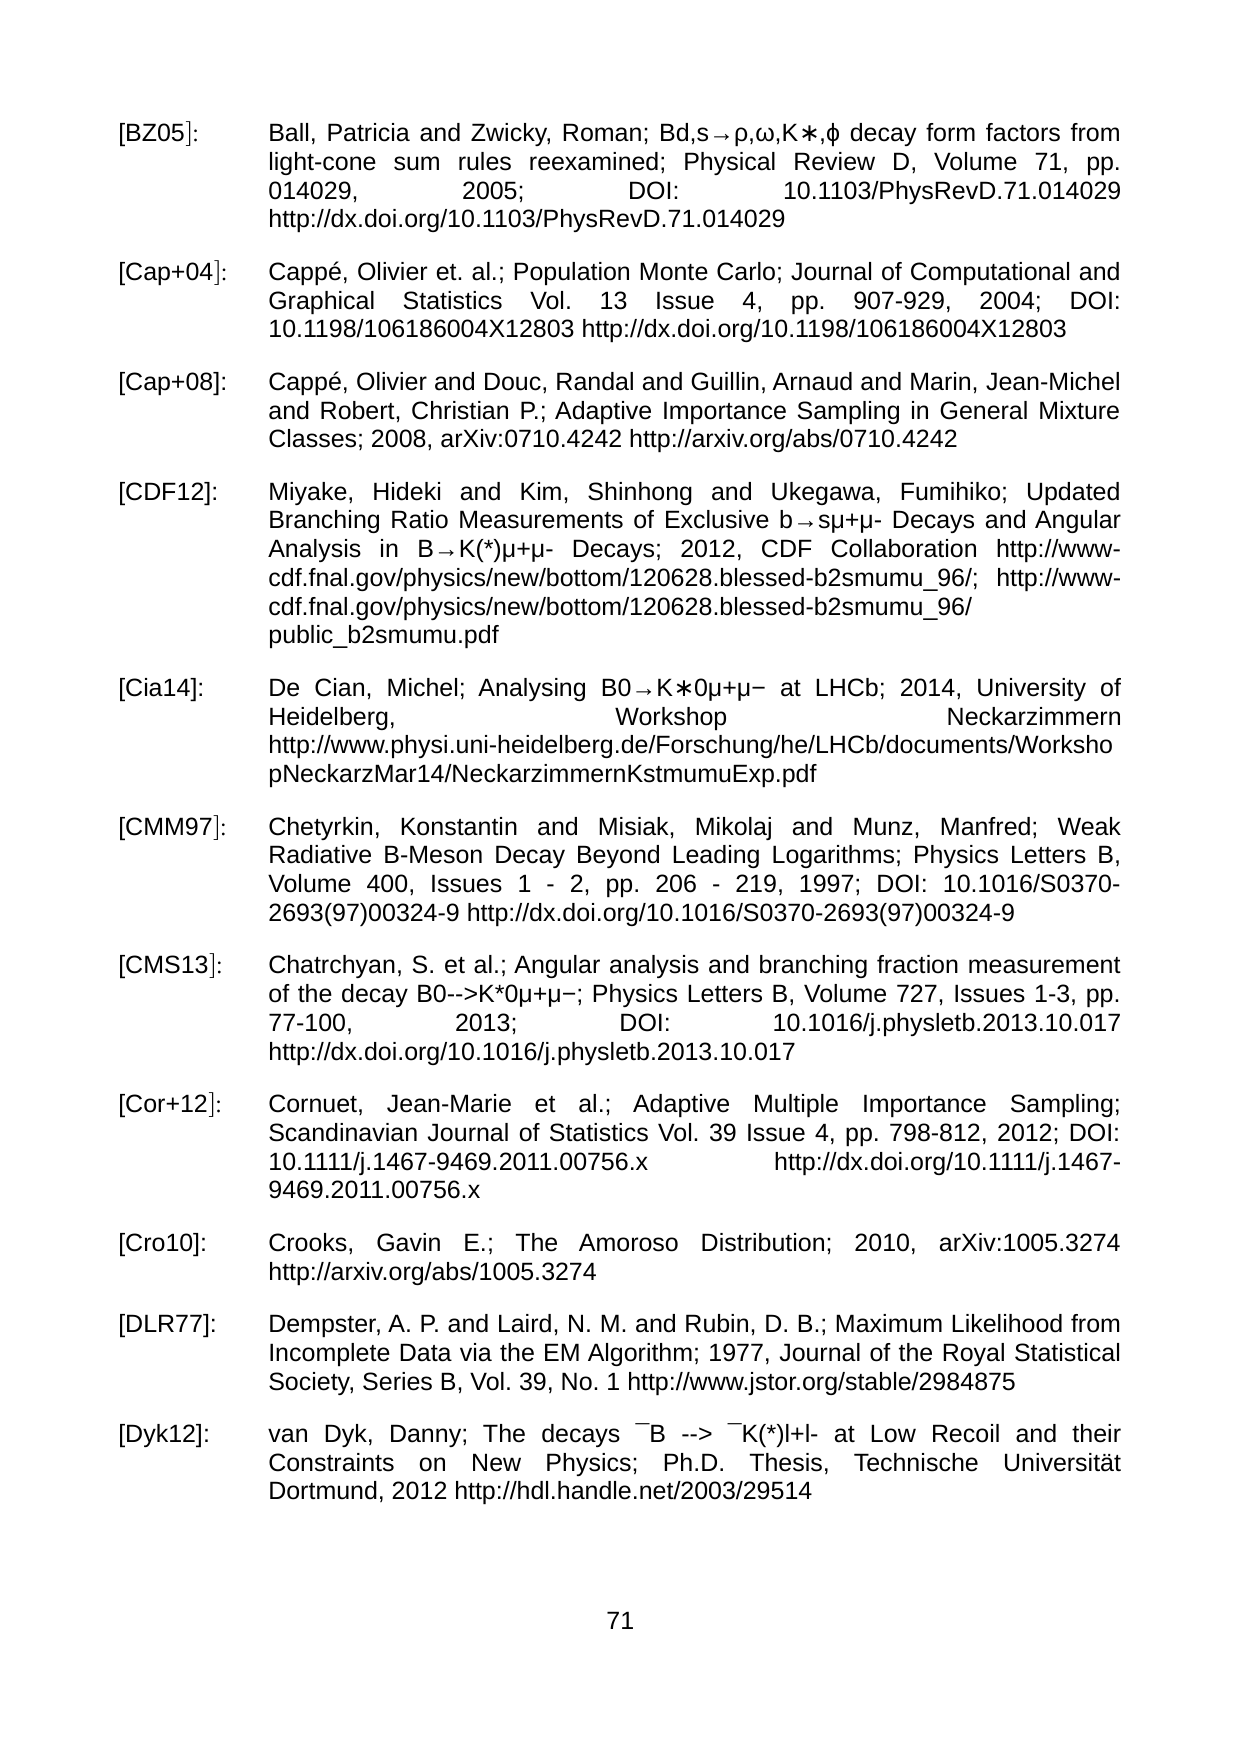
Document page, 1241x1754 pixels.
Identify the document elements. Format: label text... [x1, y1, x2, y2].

text [DLR77]: Dempster, A. P. and Laird, N. M. and Rubin, D. B.; Maximum Likelihood from Incomplete Data via the EM Algorithm; 1977, Journal of the Royal Statistical Society, Series B, Vol. 39, No. 1 http://www.jstor.org/stable/2984875 [118, 1309, 1122, 1395]
text [Dyk12]: van Dyk, Danny; The decays ¯B --> ¯K(*)l+l- at Low Recoil and their Constraints on New Physics; Ph.D. Thesis, Technische Universität Dortmund, 2012 http://hdl.handle.net/2003/29514 [118, 1419, 1122, 1505]
text [Cia14]: De Cian, Michel; Analysing B0→K∗0μ+μ− at LHCb; 2014, University of Heidelberg, Workshop Neckarzimmern http://www.physi.uni-heidelberg.de/Forschung/he/LHCb/documents/WorkshopNeckarzMar14/NeckarzimmernKstmumuExp.pdf [118, 673, 1122, 788]
text [Cor+12]: Cornuet, Jean-Marie et al.; Adaptive Multiple Importance Sampling; Scandinavian Journal of Statistics Vol. 39 Issue 4, pp. 798-812, 2012; DOI: 10.1111/j.1467-9469.2011.00756.x http://dx.doi.org/10.1111/j.1467-9469.2011.00756.x [118, 1089, 1122, 1204]
text [Cap+08]: Cappé, Olivier and Douc, Randal and Guillin, Arnaud and Marin, Jean-Michel and Robert, Christian P.; Adaptive Importance Sampling in General Mixture Classes; 2008, arXiv:0710.4242 http://arxiv.org/abs/0710.4242 [118, 367, 1122, 453]
text [CMM97]: Chetyrkin, Konstantin and Misiak, Mikolaj and Munz, Manfred; Weak Radiative B-Meson Decay Beyond Leading Logarithms; Physics Letters B, Volume 400, Issues 1 - 2, pp. 206 - 219, 1997; DOI: 10.1016/S0370-2693(97)00324-9 http://dx.doi.org/10.1016/S0370-2693(97)00324-9 [118, 812, 1122, 927]
text [Cap+04]: Cappé, Olivier et. al.; Population Monte Carlo; Journal of Computational and Graphical Statistics Vol. 13 Issue 4, pp. 907-929, 2004; DOI: 10.1198/106186004X12803 http://dx.doi.org/10.1198/106186004X12803 [118, 257, 1122, 343]
text [CDF12]: Miyake, Hideki and Kim, Shinhong and Ukegawa, Fumihiko; Updated Branching Ratio Measurements of Exclusive b→sμ+μ- Decays and Angular Analysis in B→K(*)μ+μ- Decays; 2012, CDF Collaboration http://www-cdf.fnal.gov/physics/new/bottom/120628.blessed-b2smumu_96/; http://www-cdf.fnal.gov/physics/new/bottom/120628.blessed-b2smumu_96/public_b2smumu.pdf [118, 477, 1122, 649]
text [BZ05]: Ball, Patricia and Zwicky, Roman; Bd,s→ρ,ω,K∗,ϕ decay form factors from light-cone sum rules reexamined; Physical Review D, Volume 71, pp. 014029, 2005; DOI: 10.1103/PhysRevD.71.014029 http://dx.doi.org/10.1103/PhysRevD.71.014029 [118, 118, 1122, 233]
text [CMS13]: Chatrchyan, S. et al.; Angular analysis and branching fraction measurement of the decay B0-->K*0μ+μ−; Physics Letters B, Volume 727, Issues 1-3, pp. 77-100, 2013; DOI: 10.1016/j.physletb.2013.10.017 http://dx.doi.org/10.1016/j.physletb.2013.10.017 [118, 950, 1122, 1065]
text [Cro10]: Crooks, Gavin E.; The Amoroso Distribution; 2010, arXiv:1005.3274 http://arxiv.org/abs/1005.3274 [118, 1228, 1122, 1285]
